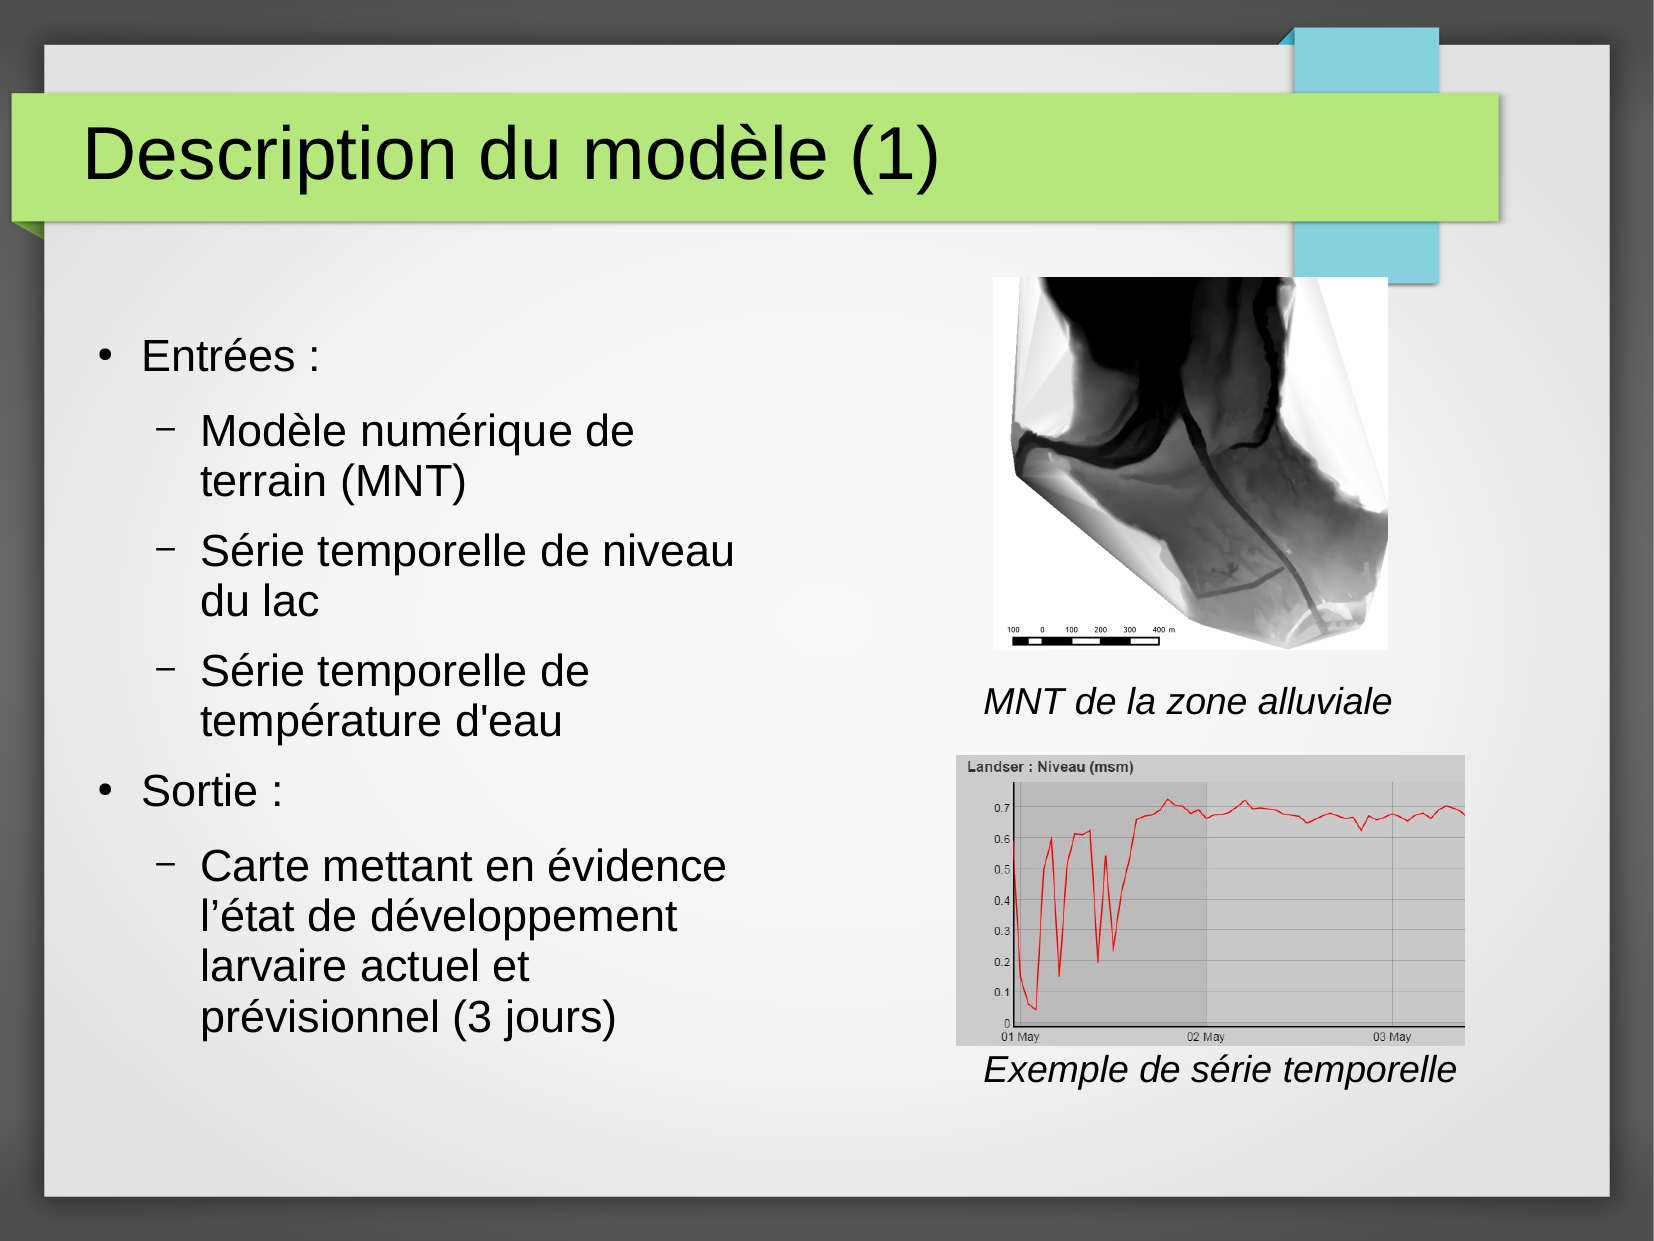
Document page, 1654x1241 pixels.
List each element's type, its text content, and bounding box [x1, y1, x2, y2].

list Entrées : Modèle numérique de terrain (MNT) Série temporelle de niveau du lac Série temporelle de température d'eau Sortie : Carte mettant en évidence l’état de développement larvaire actuel et prévisionnel (3 jours) [82, 330, 768, 1050]
title Description du modèle (1) [82, 94, 1264, 213]
text_box MNT de la zone alluviale [968, 673, 1489, 731]
text_box Exemple de série temporelle [968, 1041, 1489, 1099]
picture [0, 0, 1654, 1241]
